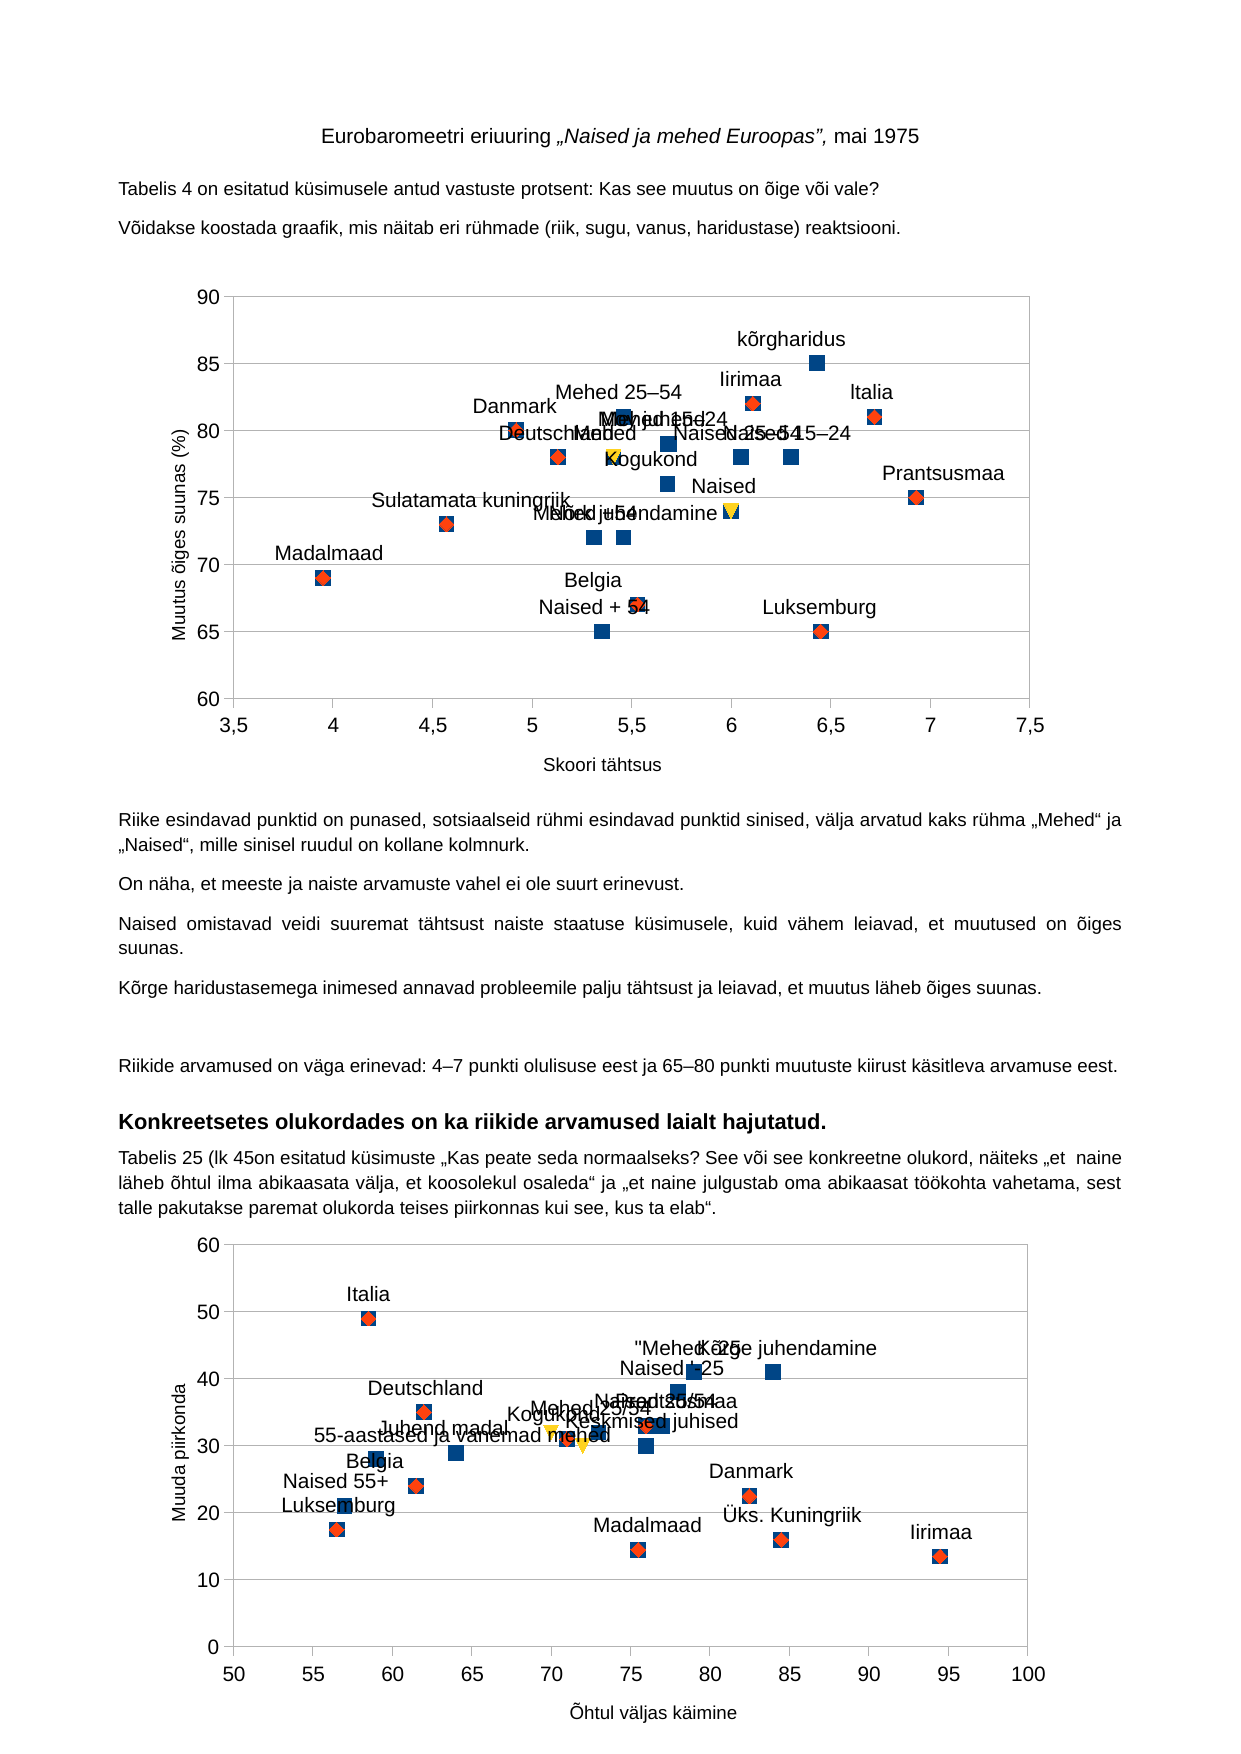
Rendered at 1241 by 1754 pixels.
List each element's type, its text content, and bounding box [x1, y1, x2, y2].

text Riike esindavad punktid on punased, sotsiaalseid rühmi esindavad punktid sinised, välja arvatud kaks rühma „Mehed“ ja „Naised“, mille sinisel ruudul on kollane kolmnurk. [118, 256, 1122, 855]
text On näha, et meeste ja naiste arvamuste vahel ei ole suurt erinevust. [118, 873, 1122, 894]
text Võidakse koostada graafik, mis näitab eri rühmade (riik, sugu, vanus, haridustase) reaktsiooni. [118, 217, 1122, 238]
text Kõrge haridustasemega inimesed annavad probleemile palju tähtsust ja leiavad, et muutus läheb õiges suunas. [118, 977, 1122, 998]
text Tabelis 25 (lk 45on esitatud küsimuste „Kas peate seda normaalseks? See või see konkreetne olukord, näiteks „et naine läheb õhtul ilma abikaasata välja, et koosolekul osaleda“ ja „et naine julgustab oma abikaasat töökohta vahetama, sest talle pakutakse paremat olukorda teises piirkonnas kui see, kus ta elab“. [118, 1147, 1122, 1218]
subtitle Konkreetsetes olukordades on ka riikide arvamused laialt hajutatud. [118, 1109, 1122, 1134]
text Tabelis 4 on esitatud küsimusele antud vastuste protsent: Kas see muutus on õige või vale? [118, 177, 1122, 199]
text Riikide arvamused on väga erinevad: 4–7 punkti olulisuse eest ja 65–80 punkti muutuste kiirust käsitleva arvamuse eest. [118, 1055, 1122, 1077]
text Naised omistavad veidi suuremat tähtsust naiste staatuse küsimusele, kuid vähem leiavad, et muutused on õiges suunas. [118, 912, 1122, 959]
